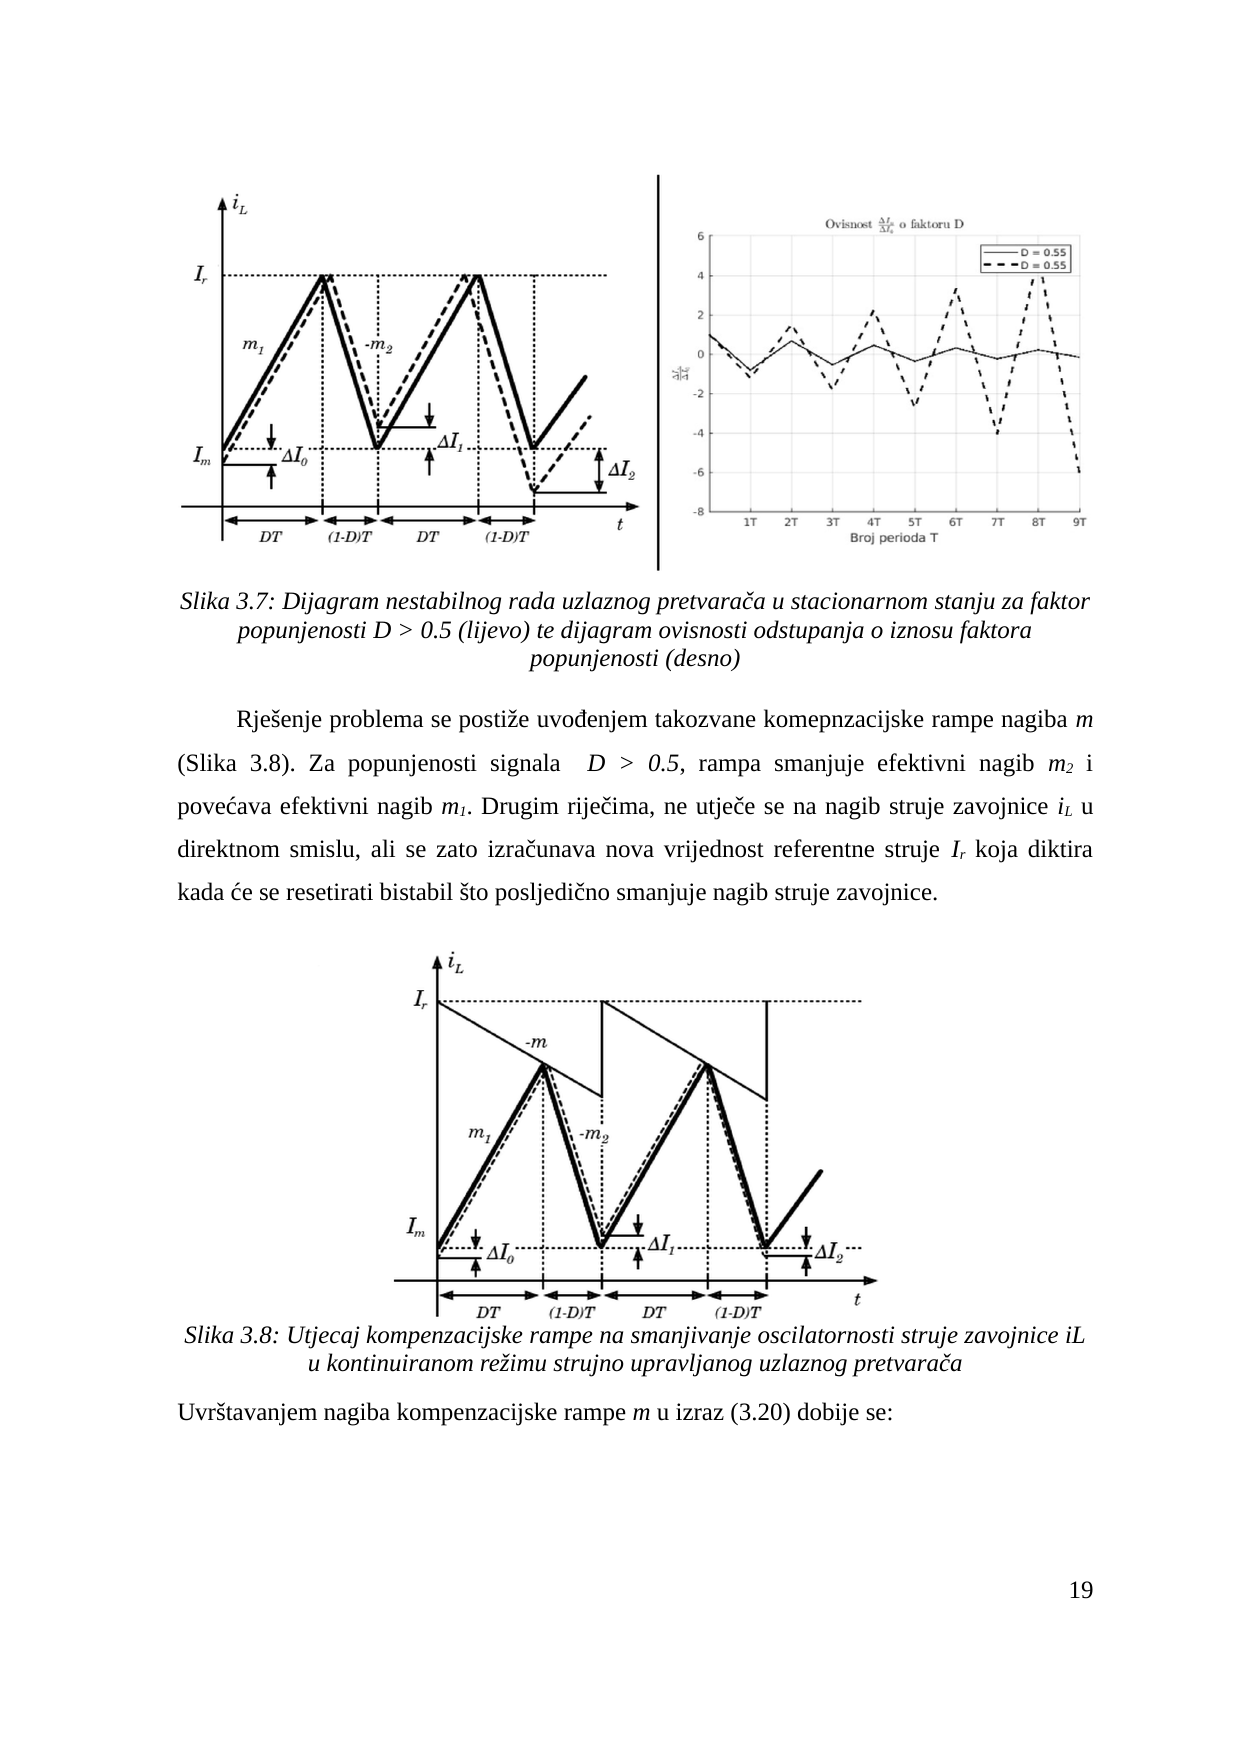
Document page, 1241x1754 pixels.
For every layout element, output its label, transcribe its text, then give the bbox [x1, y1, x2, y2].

text [177, 938, 1093, 951]
picture [306, 950, 964, 1320]
picture [177, 159, 1093, 586]
text Slika 3.7: Dijagram nestabilnog rada uzlaznog pretvarača u stacionarnom stanju za faktor popunjenosti D > 0.5 (lijevo) te dijagram ovisnosti odstupanja o iznosu faktora popunjenosti (desno) [177, 586, 1093, 672]
text Rješenje problema se postiže uvođenjem takozvane komepnzacijske rampe nagiba m (Slika 3.8). Za popunjenosti signala D > 0.5, rampa smanjuje efektivni nagib m2 i povećava efektivni nagib m1. Drugim riječima, ne utječe se na nagib struje zavojnice iL u direktnom smislu, ali se zato izračunava nova vrijednost referentne struje Ir koja diktira kada će se resetirati bistabil što posljedično smanjuje nagib struje zavojnice. [177, 704, 1093, 906]
text Slika 3.8: Utjecaj kompenzacijske rampe na smanjivanje oscilatornosti struje zavojnice iL u kontinuiranom režimu strujno upravljanog uzlaznog pretvarača [177, 1320, 1093, 1377]
text Uvrštavanjem nagiba kompenzacijske rampe m u izraz (3.20) dobije se: [177, 1377, 1093, 1426]
